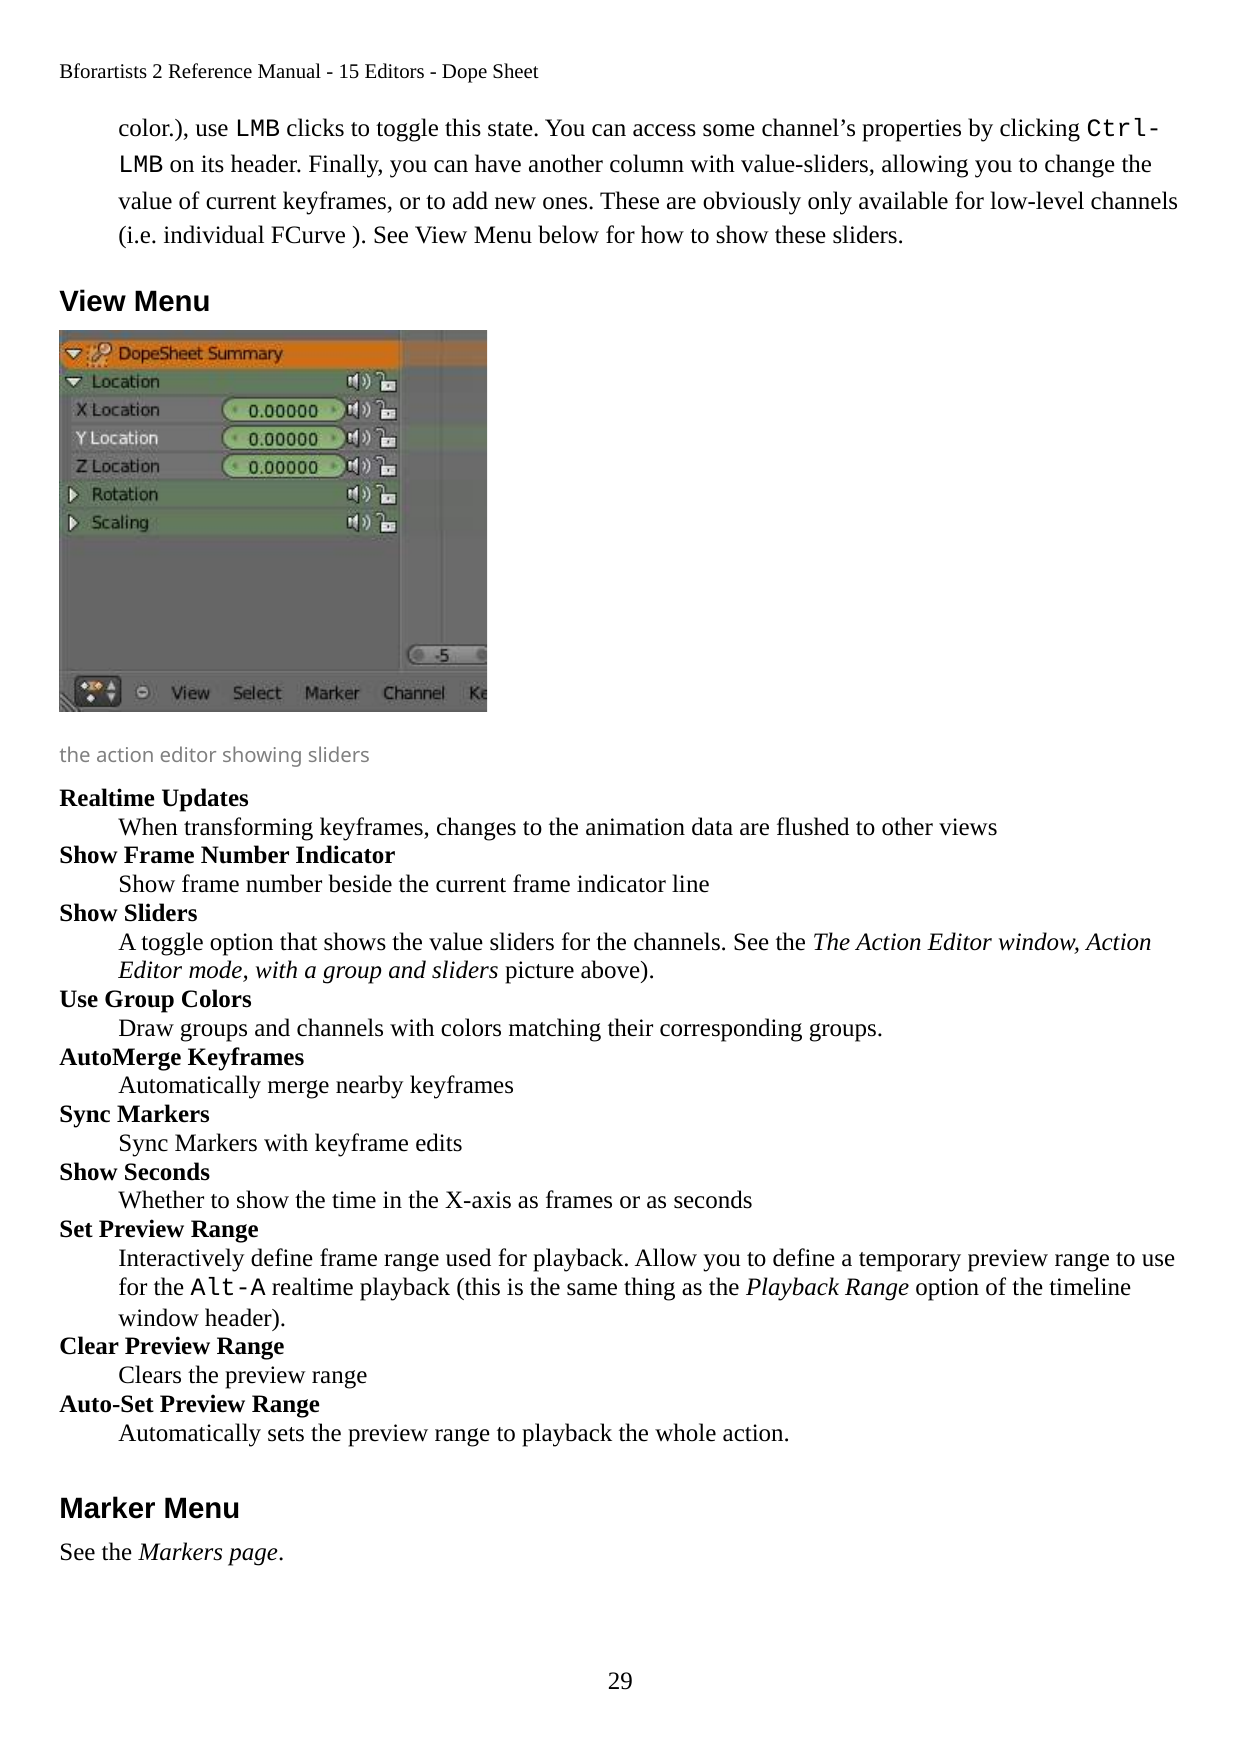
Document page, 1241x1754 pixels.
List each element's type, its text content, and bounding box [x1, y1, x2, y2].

picture [59, 330, 488, 712]
subtitle Set Preview Range [59, 1214, 1181, 1243]
list A toggle option that shows the value sliders for the channels. See the The Action Editor window, Action Editor mode, with a group and sliders picture above). [118, 927, 1181, 984]
subtitle Show Frame Number Indicator [59, 841, 1181, 869]
list Automatically sets the preview range to playback the whole action. [118, 1418, 1181, 1446]
list Automatically merge nearby keyframes [118, 1071, 1181, 1099]
list Draw groups and channels with colors matching their corresponding groups. [118, 1013, 1181, 1042]
text See the Markers page. [59, 1537, 1181, 1566]
subtitle Sync Markers [59, 1099, 1181, 1128]
subtitle Show Seconds [59, 1157, 1181, 1186]
subtitle AutoMerge Keyframes [59, 1042, 1181, 1071]
text color.), use LMB clicks to toggle this state. You can access some channel’s properties by clicking Ctrl-LMB on its header. Finally, you can have another column with value-sliders, allowing you to change the value of current keyframes, or to add new ones. These are obviously only available for low-level channels (i.e. individual FCurve ). See View Menu below for how to show these sliders. [118, 113, 1181, 249]
subtitle Auto-Set Preview Range [59, 1389, 1181, 1418]
list Clears the preview range [118, 1360, 1181, 1389]
list Whether to show the time in the X-axis as frames or as seconds [118, 1186, 1181, 1214]
list Show frame number beside the current frame indicator line [118, 869, 1181, 898]
subtitle View Menu [59, 284, 1181, 318]
subtitle Use Group Colors [59, 984, 1181, 1013]
text the action editor showing sliders [59, 737, 1181, 768]
list Sync Markers with keyframe edits [118, 1128, 1181, 1157]
subtitle Marker Menu [59, 1491, 1181, 1524]
subtitle Realtime Updates [59, 783, 1181, 812]
list When transforming keyframes, changes to the animation data are flushed to other views [118, 812, 1181, 841]
list Interactively define frame range used for playback. Allow you to define a temporary preview range to use for the Alt-A realtime playback (this is the same thing as the Playback Range option of the timeline window header). [118, 1243, 1181, 1331]
subtitle Show Sliders [59, 898, 1181, 927]
subtitle Clear Preview Range [59, 1331, 1181, 1360]
